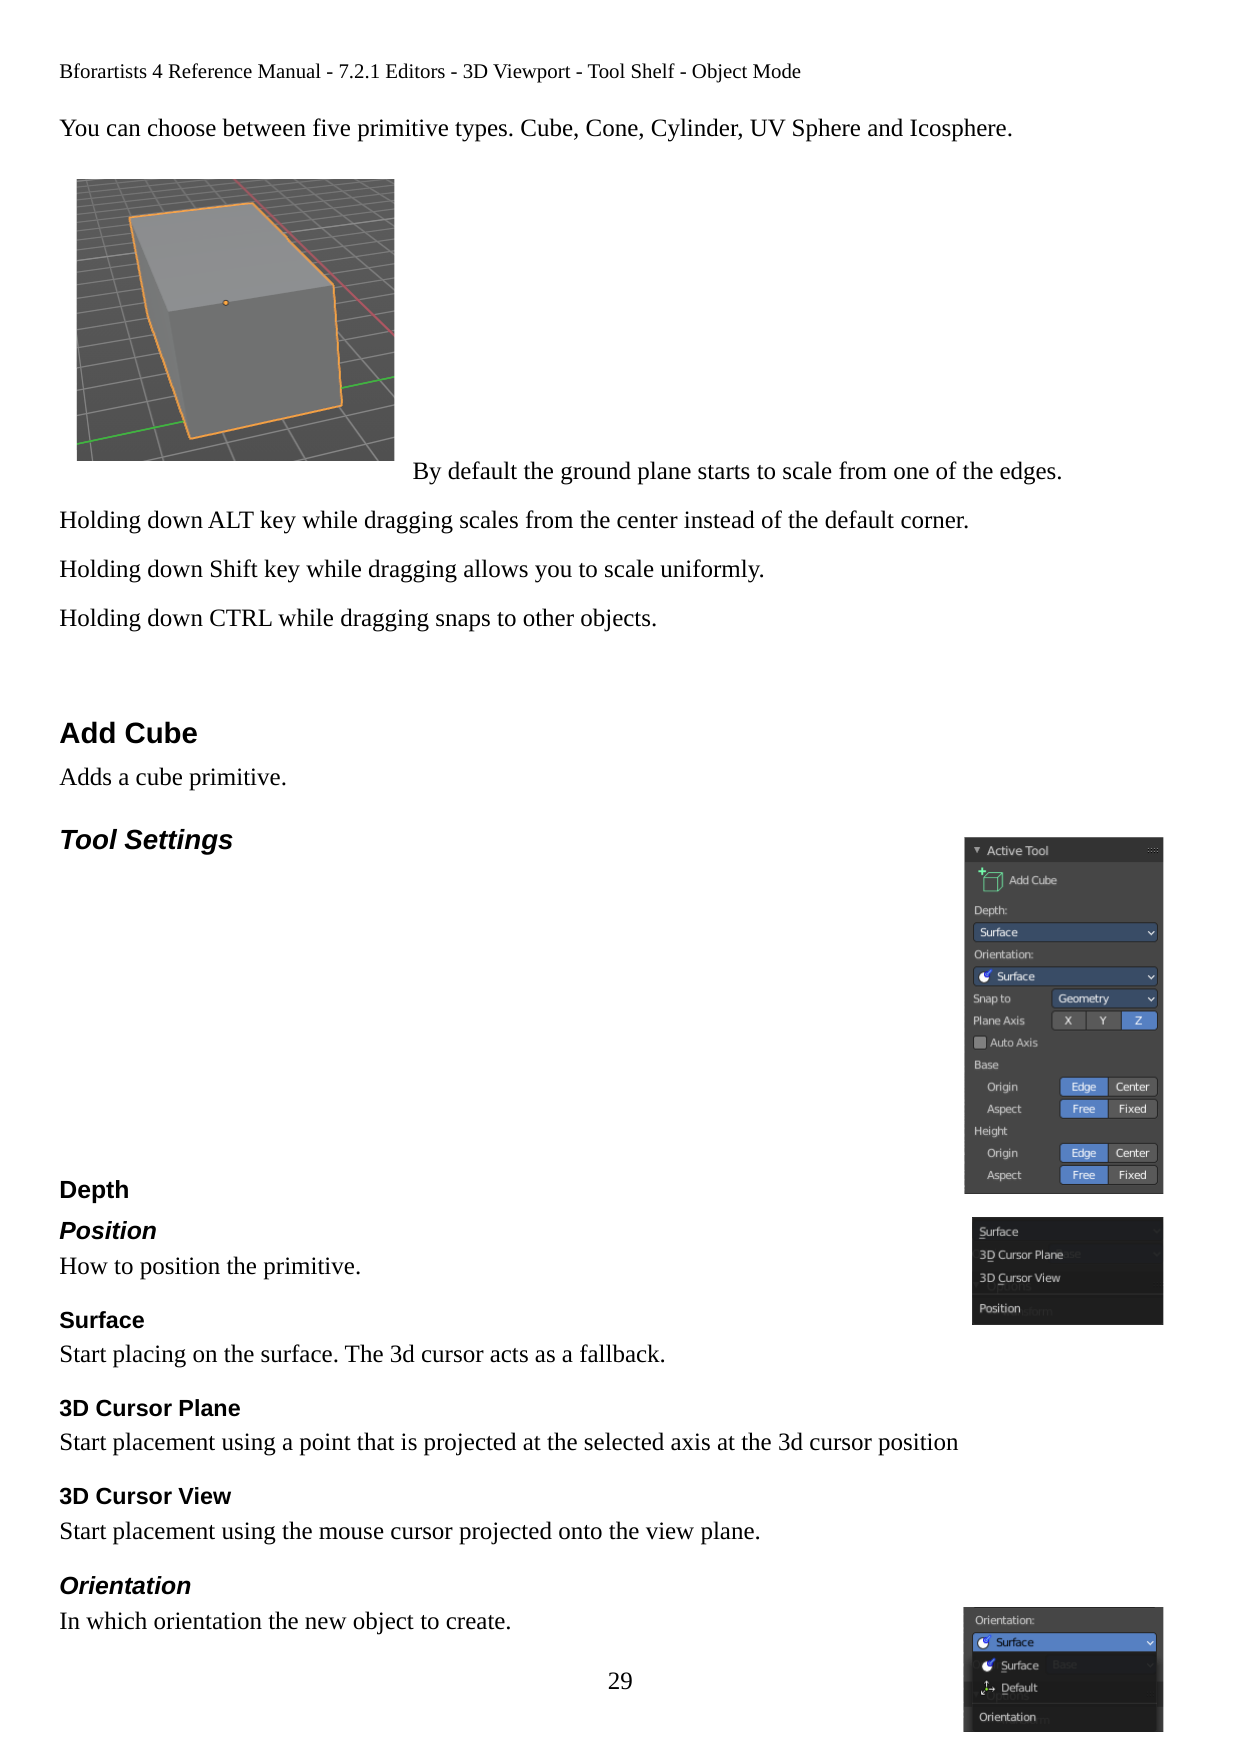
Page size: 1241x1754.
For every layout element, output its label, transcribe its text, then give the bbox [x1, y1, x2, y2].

text In which orientation the new object to create. [59, 1606, 1181, 1635]
text Start placement using a point that is projected at the selected axis at the 3d cursor position [59, 1427, 1181, 1456]
picture [76, 179, 395, 461]
picture [964, 837, 1164, 1194]
picture [963, 1607, 1164, 1732]
text You can choose between five primitive types. Cube, Cone, Cylinder, UV Sphere and Icosphere. [59, 113, 1181, 141]
text Holding down Shift key while dragging allows you to scale uniformly. [59, 554, 1181, 583]
subtitle 3D Cursor View [59, 1483, 1181, 1509]
subtitle 3D Cursor Plane [59, 1394, 1181, 1421]
text Adds a cube primitive. [59, 762, 1181, 791]
text By default the ground plane starts to scale from one of the edges. [59, 456, 1181, 485]
subtitle Add Cube [59, 716, 1181, 750]
subtitle Orientation [59, 1571, 1181, 1600]
subtitle Position [59, 1216, 1181, 1244]
subtitle Tool Settings [59, 824, 1181, 856]
subtitle Surface [59, 1306, 1181, 1333]
text How to position the primitive. [59, 1251, 972, 1279]
picture [972, 1217, 1164, 1325]
text Start placing on the surface. The 3d cursor acts as a fallback. [59, 1339, 1181, 1368]
text Holding down ALT key while dragging scales from the center instead of the default corner. [59, 505, 1181, 534]
text Holding down CTRL while dragging snaps to other objects. [59, 603, 1181, 632]
text Start placement using the mouse cursor projected onto the view plane. [59, 1516, 1181, 1544]
subtitle Depth [59, 1175, 1181, 1203]
